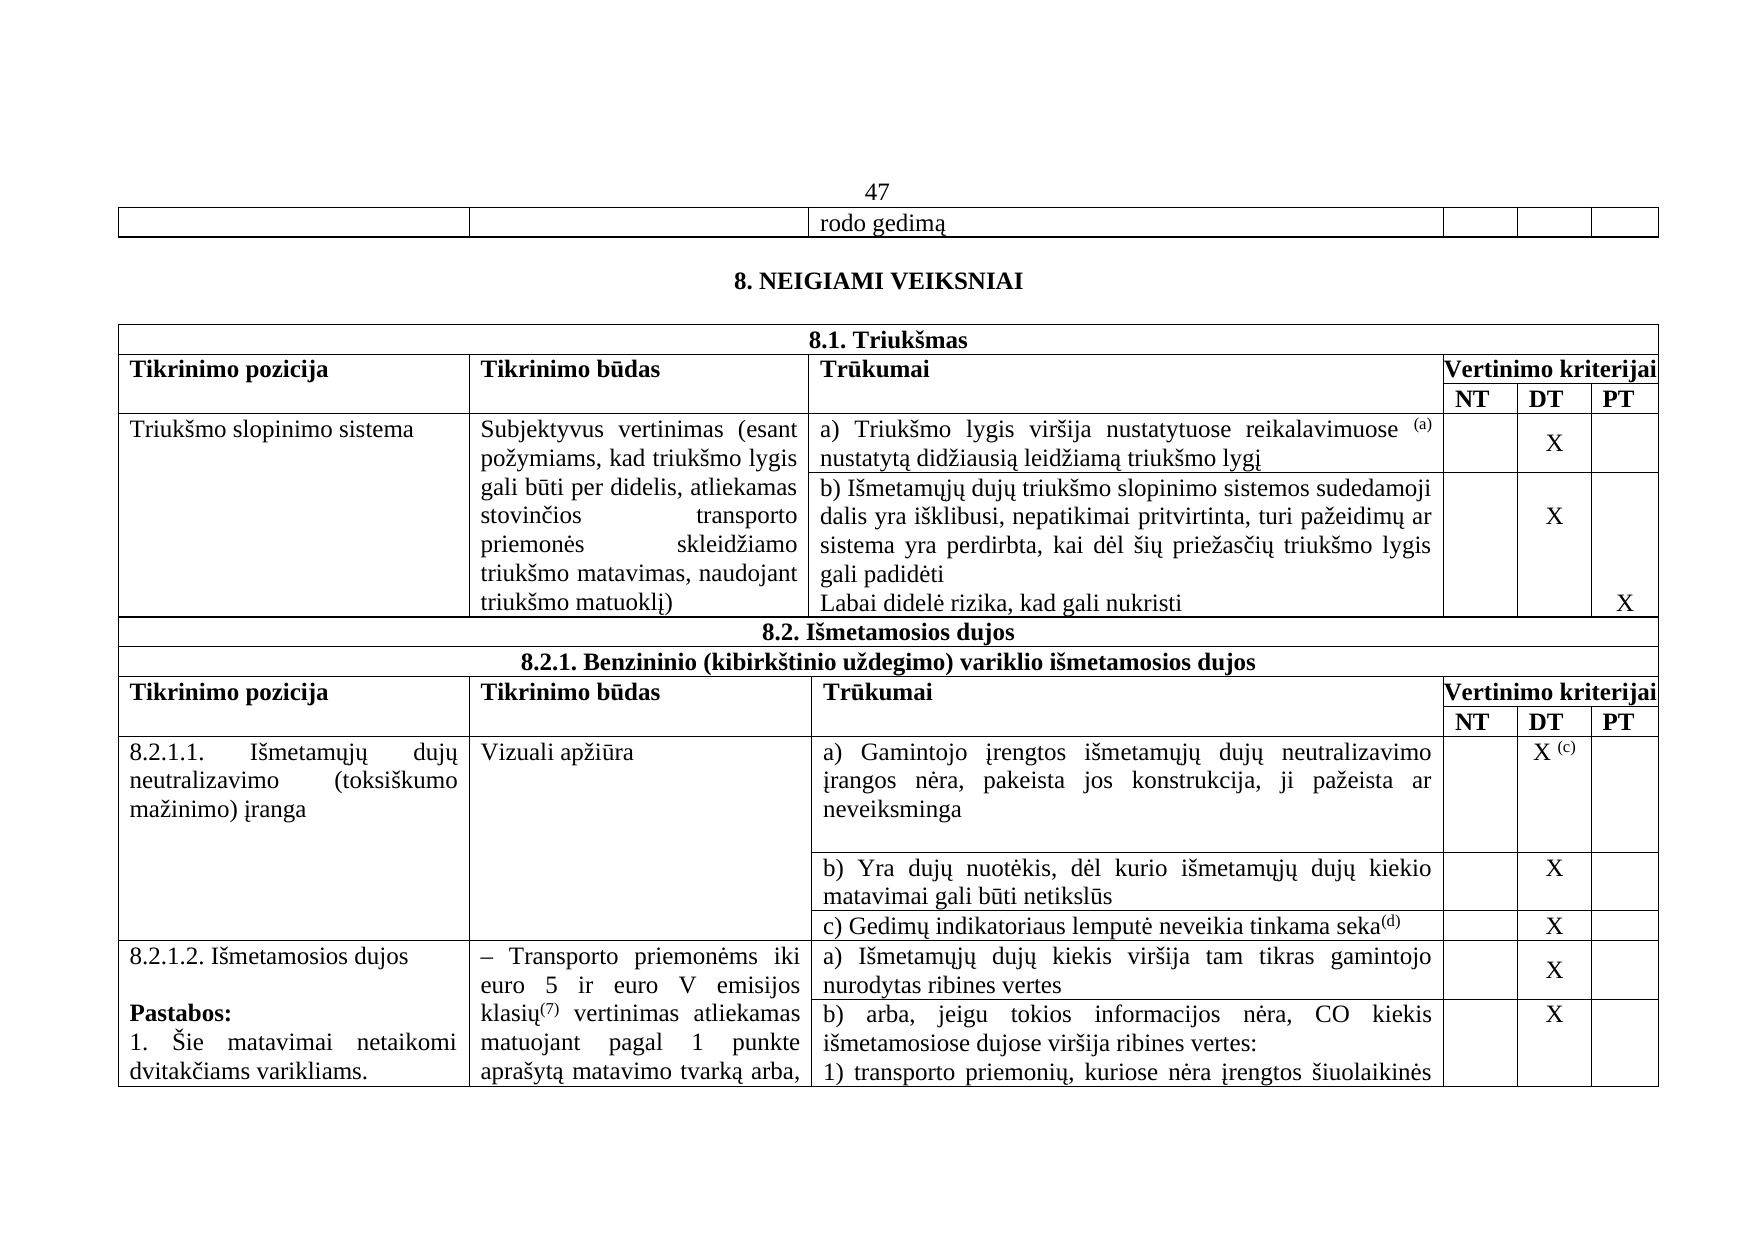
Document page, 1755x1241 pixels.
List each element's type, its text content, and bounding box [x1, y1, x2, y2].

table_cell 8.2.1.2. Išmetamosios dujos Pastabos: 1. Šie matavimai netaikomi dvitakčiams varikliams. [119, 941, 469, 1086]
table_cell [1592, 941, 1658, 998]
table_cell X [1518, 853, 1591, 910]
table_cell [1444, 473, 1517, 616]
table_cell Triukšmo slopinimo sistema [119, 414, 469, 616]
table_cell [1444, 414, 1517, 472]
table_cell [1592, 414, 1658, 472]
table_cell a) Išmetamųjų dujų kiekis viršija tam tikras gamintojo nurodytas ribines vertes [812, 941, 1443, 998]
table_cell [1444, 1000, 1517, 1086]
table_cell [1592, 208, 1658, 236]
table_cell a) Triukšmo lygis viršija nustatytuose reikalavimuose (a) nustatytą didžiausią leidžiamą triukšmo lygį [809, 414, 1443, 472]
table_cell X [1592, 473, 1658, 616]
table_cell NT [1444, 707, 1517, 736]
table_cell Subjektyvus vertinimas (esant požymiams, kad triukšmo lygis gali būti per didelis, atliekamas stovinčios transporto priemonės skleidžiamo triukšmo matavimas, naudojant triukšmo matuoklį) [470, 414, 808, 616]
table_cell [1444, 941, 1517, 998]
table_cell [470, 208, 808, 236]
table_cell [1592, 911, 1658, 940]
table_cell Trūkumai [812, 677, 1443, 736]
table_cell [1592, 853, 1658, 910]
table_cell X [1518, 911, 1591, 940]
table_cell a) Gamintojo įrengtos išmetamųjų dujų neutralizavimo įrangos nėra, pakeista jos konstrukcija, ji pažeista ar neveiksminga [812, 737, 1443, 852]
table_cell [1592, 1000, 1658, 1086]
table_cell [1444, 911, 1517, 940]
table_cell b) arba, jeigu tokios informacijos nėra, CO kiekis išmetamosiose dujose viršija ribines vertes: 1) transporto priemonių, kuriose nėra įrengtos šiuolaikinės [812, 1000, 1443, 1086]
text 8. NEIGIAMI VEIKSNIAI [118, 266, 1639, 295]
table_cell Vizuali apžiūra [470, 737, 811, 940]
table_cell [1592, 737, 1658, 852]
table_cell – Transporto priemonėms iki euro 5 ir euro V emisijos klasių(7) vertinimas atliekamas matuojant pagal 1 punkte aprašytą matavimo tvarką arba, [470, 941, 811, 1086]
table_cell X [1518, 414, 1591, 472]
table_cell X [1518, 941, 1591, 998]
table_cell b) Išmetamųjų dujų triukšmo slopinimo sistemos sudedamoji dalis yra išklibusi, nepatikimai pritvirtinta, turi pažeidimų ar sistema yra perdirbta, kai dėl šių priežasčių triukšmo lygis gali padidėti Labai didelė rizika, kad gali nukristi [809, 473, 1443, 616]
table_cell [1444, 208, 1517, 236]
table_cell 8.2.1.1. Išmetamųjų dujų neutralizavimo (toksiškumo mažinimo) įranga [119, 737, 469, 940]
table_cell c) Gedimų indikatoriaus lemputė neveikia tinkama seka(d) [812, 911, 1443, 940]
table_cell Tikrinimo būdas [470, 355, 808, 413]
table_cell [1518, 208, 1591, 236]
table_cell DT [1518, 707, 1591, 736]
table_cell b) Yra dujų nuotėkis, dėl kurio išmetamųjų dujų kiekio matavimai gali būti netikslūs [812, 853, 1443, 910]
table_cell 8.2. Išmetamosios dujos [119, 618, 1658, 646]
table_cell DT [1518, 384, 1591, 413]
table_cell PT [1592, 384, 1658, 413]
table_cell Tikrinimo pozicija [119, 355, 469, 413]
table_cell 8.2.1. Benzininio (kibirkštinio uždegimo) variklio išmetamosios dujos [119, 647, 1658, 676]
table_cell [1444, 737, 1517, 852]
table_cell X (c) [1518, 737, 1591, 852]
table_cell [119, 208, 469, 236]
table_cell Vertinimo kriterijai [1444, 355, 1658, 383]
table_header 8.1. Triukšmas [119, 325, 1658, 353]
table_cell Tikrinimo pozicija [119, 677, 469, 736]
table_cell Trūkumai [809, 355, 1443, 413]
table_cell rodo gedimą [809, 208, 1443, 236]
table_cell [1444, 853, 1517, 910]
table_cell PT [1592, 707, 1658, 736]
table_cell Tikrinimo būdas [470, 677, 811, 736]
table_cell NT [1444, 384, 1517, 413]
table_cell X [1518, 1000, 1591, 1086]
table_cell X [1518, 473, 1591, 616]
table_cell Vertinimo kriterijai [1444, 677, 1658, 706]
